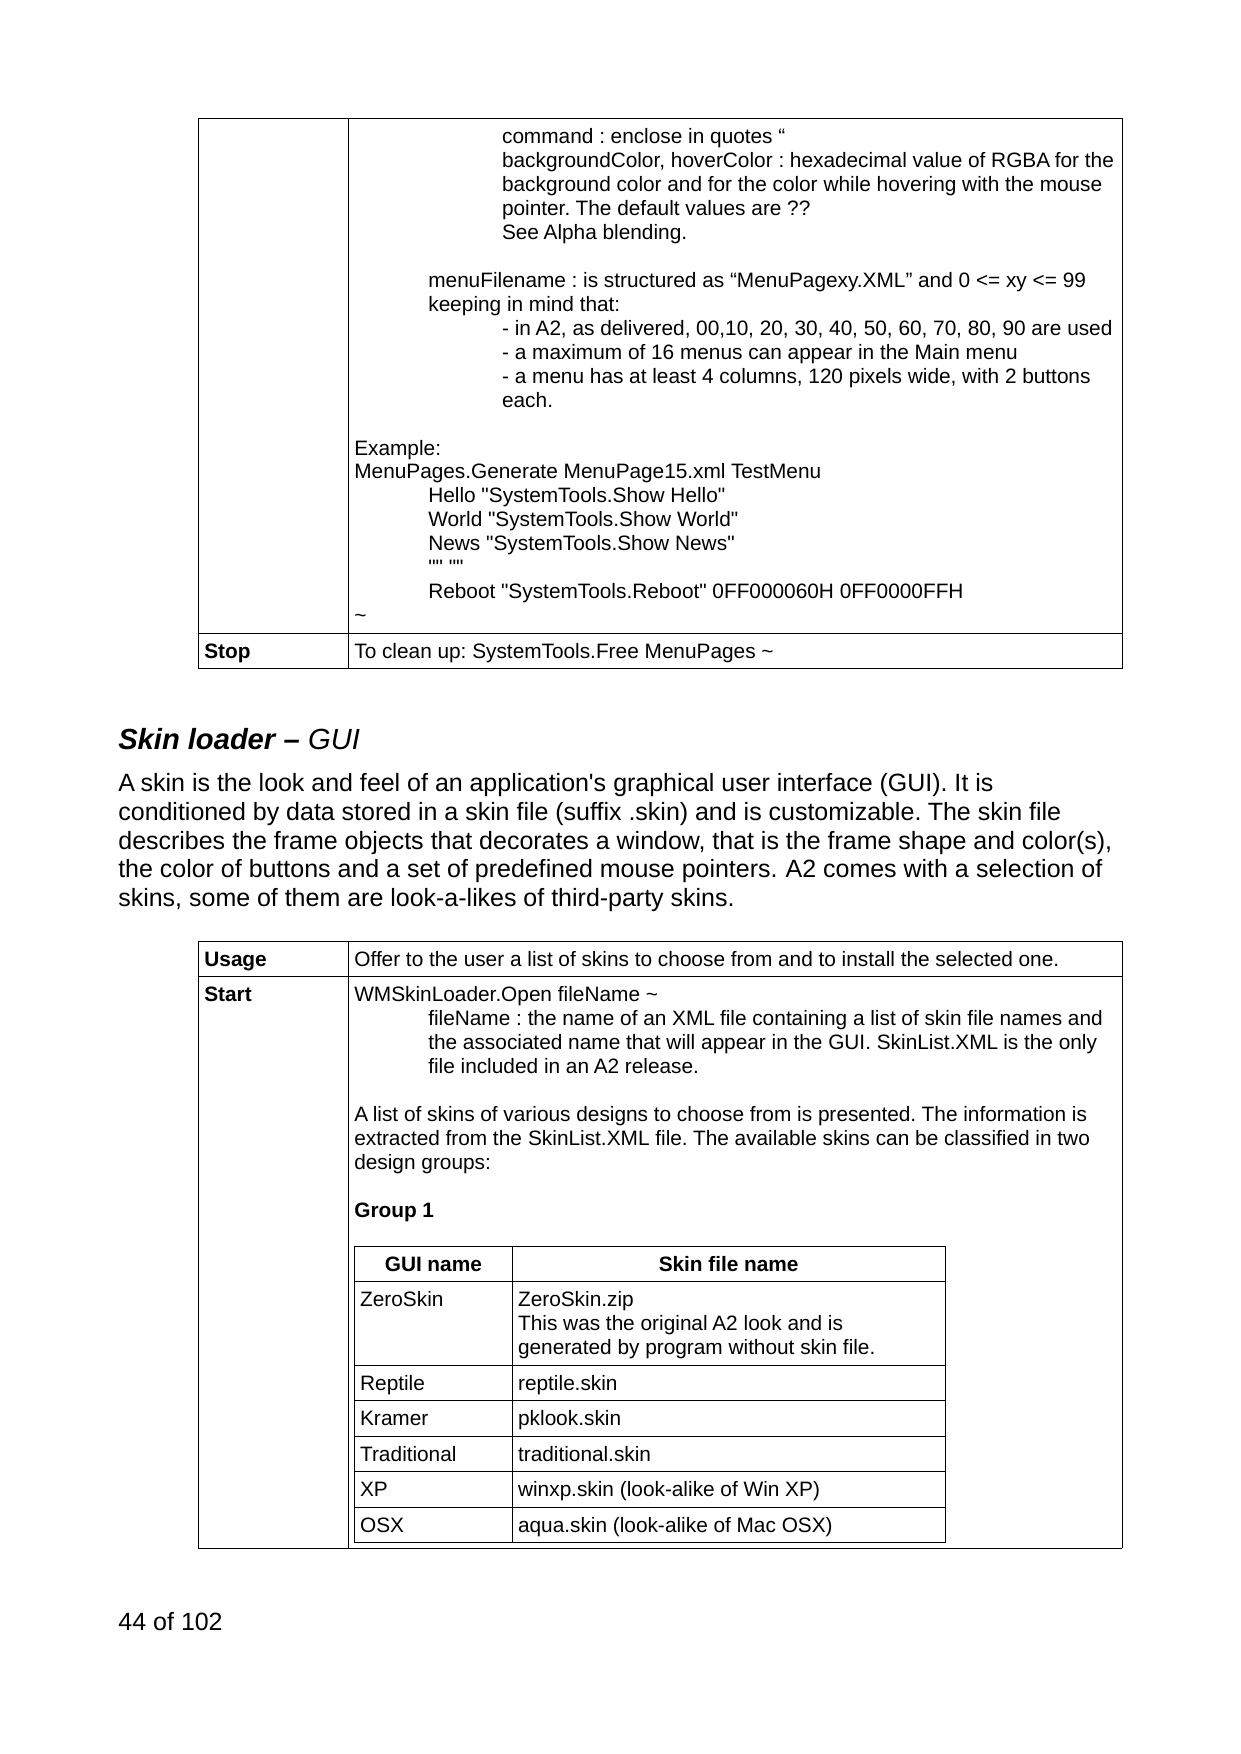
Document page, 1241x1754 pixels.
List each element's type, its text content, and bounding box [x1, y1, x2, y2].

table_header GUI name [355, 1247, 512, 1281]
table_cell traditional.skin [513, 1437, 945, 1471]
table_cell Kramer [355, 1401, 512, 1436]
table_cell To clean up: SystemTools.Free MenuPages ~ [349, 634, 1122, 668]
table_cell winxp.skin (look-alike of Win XP) [513, 1472, 945, 1507]
table_cell Reptile [355, 1366, 512, 1400]
table_header Usage [199, 942, 348, 976]
table_cell aqua.skin (look-alike of Mac OSX) [513, 1508, 945, 1542]
table_cell reptile.skin [513, 1366, 945, 1400]
table_cell Stop [199, 634, 348, 668]
table_cell Start [199, 977, 348, 1548]
table_cell pklook.skin [513, 1401, 945, 1436]
table_header Offer to the user a list of skins to choose from and to install the selected one. [349, 942, 1122, 976]
table_cell command : enclose in quotes “ backgroundColor, hoverColor : hexadecimal value of RGBA for the background color and for the color while hovering with the mouse pointer. The default values are ?? See Alpha blending. menuFilename : is structured as “MenuPagexy.XML” and 0 <= xy <= 99 keeping in mind that: - in A2, as delivered, 00,10, 20, 30, 40, 50, 60, 70, 80, 90 are used - a maximum of 16 menus can appear in the Main menu - a menu has at least 4 columns, 120 pixels wide, with 2 buttons each. Example: MenuPages.Generate MenuPage15.xml TestMenu Hello "SystemTools.Show Hello" World "SystemTools.Show World" News "SystemTools.Show News" "" "" Reboot "SystemTools.Reboot" 0FF000060H 0FF0000FFH ~ [349, 119, 1122, 633]
table_header Skin file name [513, 1247, 945, 1281]
table_cell ZeroSkin.zip This was the original A2 look and is generated by program without skin file. [513, 1282, 945, 1364]
table_cell OSX [355, 1508, 512, 1542]
table_cell [199, 119, 348, 633]
table_cell WMSkinLoader.Open fileName ~ fileName : the name of an XML file containing a list of skin file names and the associated name that will appear in the GUI. SkinList.XML is the only file included in an A2 release. A list of skins of various designs to choose from is presented. The information is extracted from the SkinList.XML file. The available skins can be classified in two design groups: Group 1 [349, 977, 1122, 1548]
text A skin is the look and feel of an application's graphical user interface (GUI). It is conditioned by data stored in a skin file (suffix .skin) and is customizable. The skin file describes the frame objects that decorates a window, that is the frame shape and color(s), the color of buttons and a set of predefined mouse pointers. A2 comes with a selection of skins, some of them are look-a-likes of third-party skins. [118, 768, 1122, 912]
table_cell XP [355, 1472, 512, 1507]
table_cell ZeroSkin [355, 1282, 512, 1364]
subtitle Skin loader – GUI [118, 722, 1122, 756]
table_cell Traditional [355, 1437, 512, 1471]
